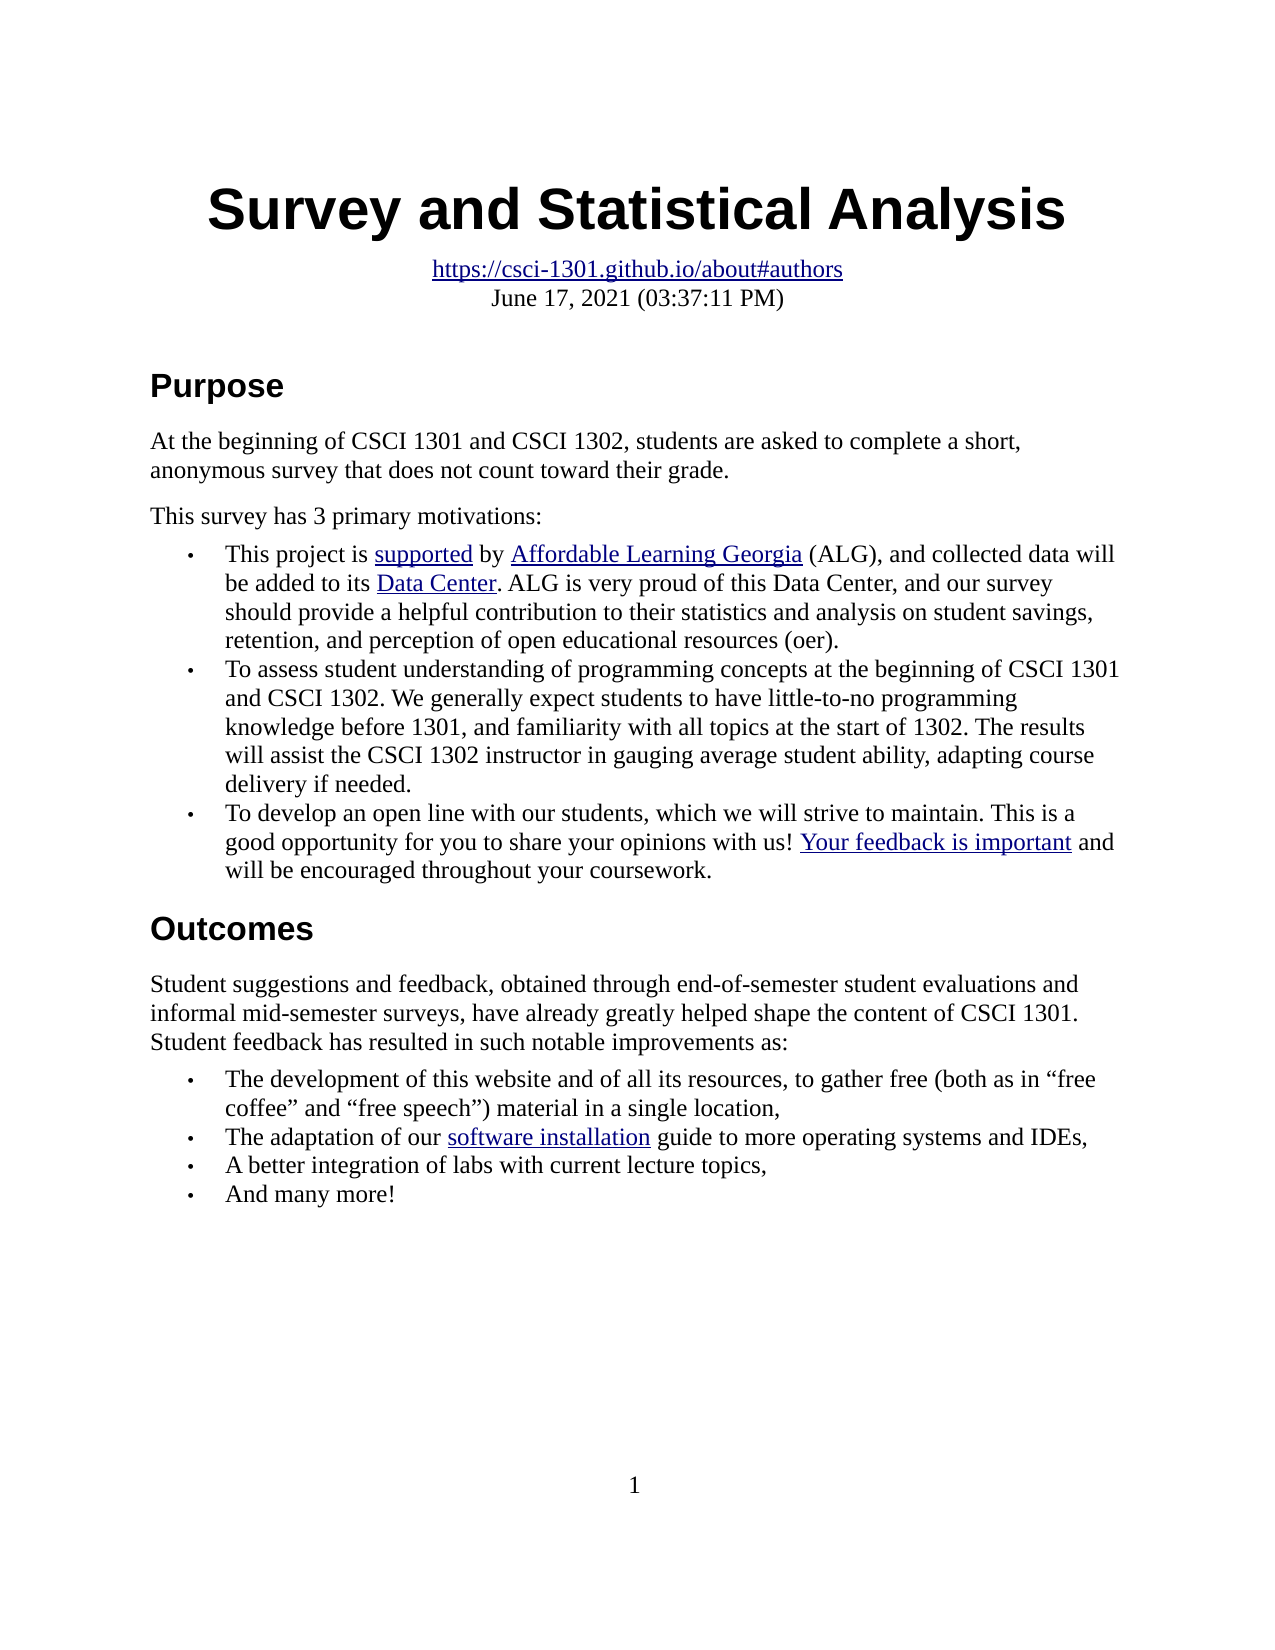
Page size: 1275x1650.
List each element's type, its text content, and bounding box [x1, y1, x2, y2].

text Student suggestions and feedback, obtained through end-of-semester student evaluations and informal mid-semester surveys, have already greatly helped shape the content of CSCI 1301. Student feedback has resulted in such notable improvements as: [150, 969, 1125, 1055]
title Survey and Statistical Analysis [150, 175, 1125, 242]
subtitle Outcomes [150, 909, 1125, 948]
list The development of this website and of all its resources, to gather free (both as in “free coffee” and “free speech”) material in a single location, [187, 1064, 1125, 1122]
text https://csci-1301.github.io/about#authors [150, 254, 1125, 283]
list To develop an open line with our students, which we will strive to maintain. This is a good opportunity for you to share your opinions with us! Your feedback is important and will be encouraged throughout your coursework. [187, 798, 1125, 884]
text This survey has 3 primary motivations: [150, 501, 1125, 530]
list And many more! [187, 1179, 1125, 1208]
list This project is supported by Affordable Learning Georgia (ALG), and collected data will be added to its Data Center. ALG is very proud of this Data Center, and our survey should provide a helpful contribution to their statistics and analysis on student savings, retention, and perception of open educational resources (oer). [187, 539, 1125, 654]
list A better integration of labs with current lecture topics, [187, 1151, 1125, 1179]
text June 17, 2021 (03:37:11 PM) [150, 283, 1125, 312]
list The adaptation of our software installation guide to more operating systems and IDEs, [187, 1122, 1125, 1151]
list To assess student understanding of programming concepts at the beginning of CSCI 1301 and CSCI 1302. We generally expect students to have little-to-no programming knowledge before 1301, and familiarity with all topics at the start of 1302. The results will assist the CSCI 1302 instructor in gauging average student ability, adapting course delivery if needed. [187, 654, 1125, 798]
text At the beginning of CSCI 1301 and CSCI 1302, students are asked to complete a short, anonymous survey that does not count toward their grade. [150, 426, 1125, 483]
subtitle Purpose [150, 366, 1125, 404]
